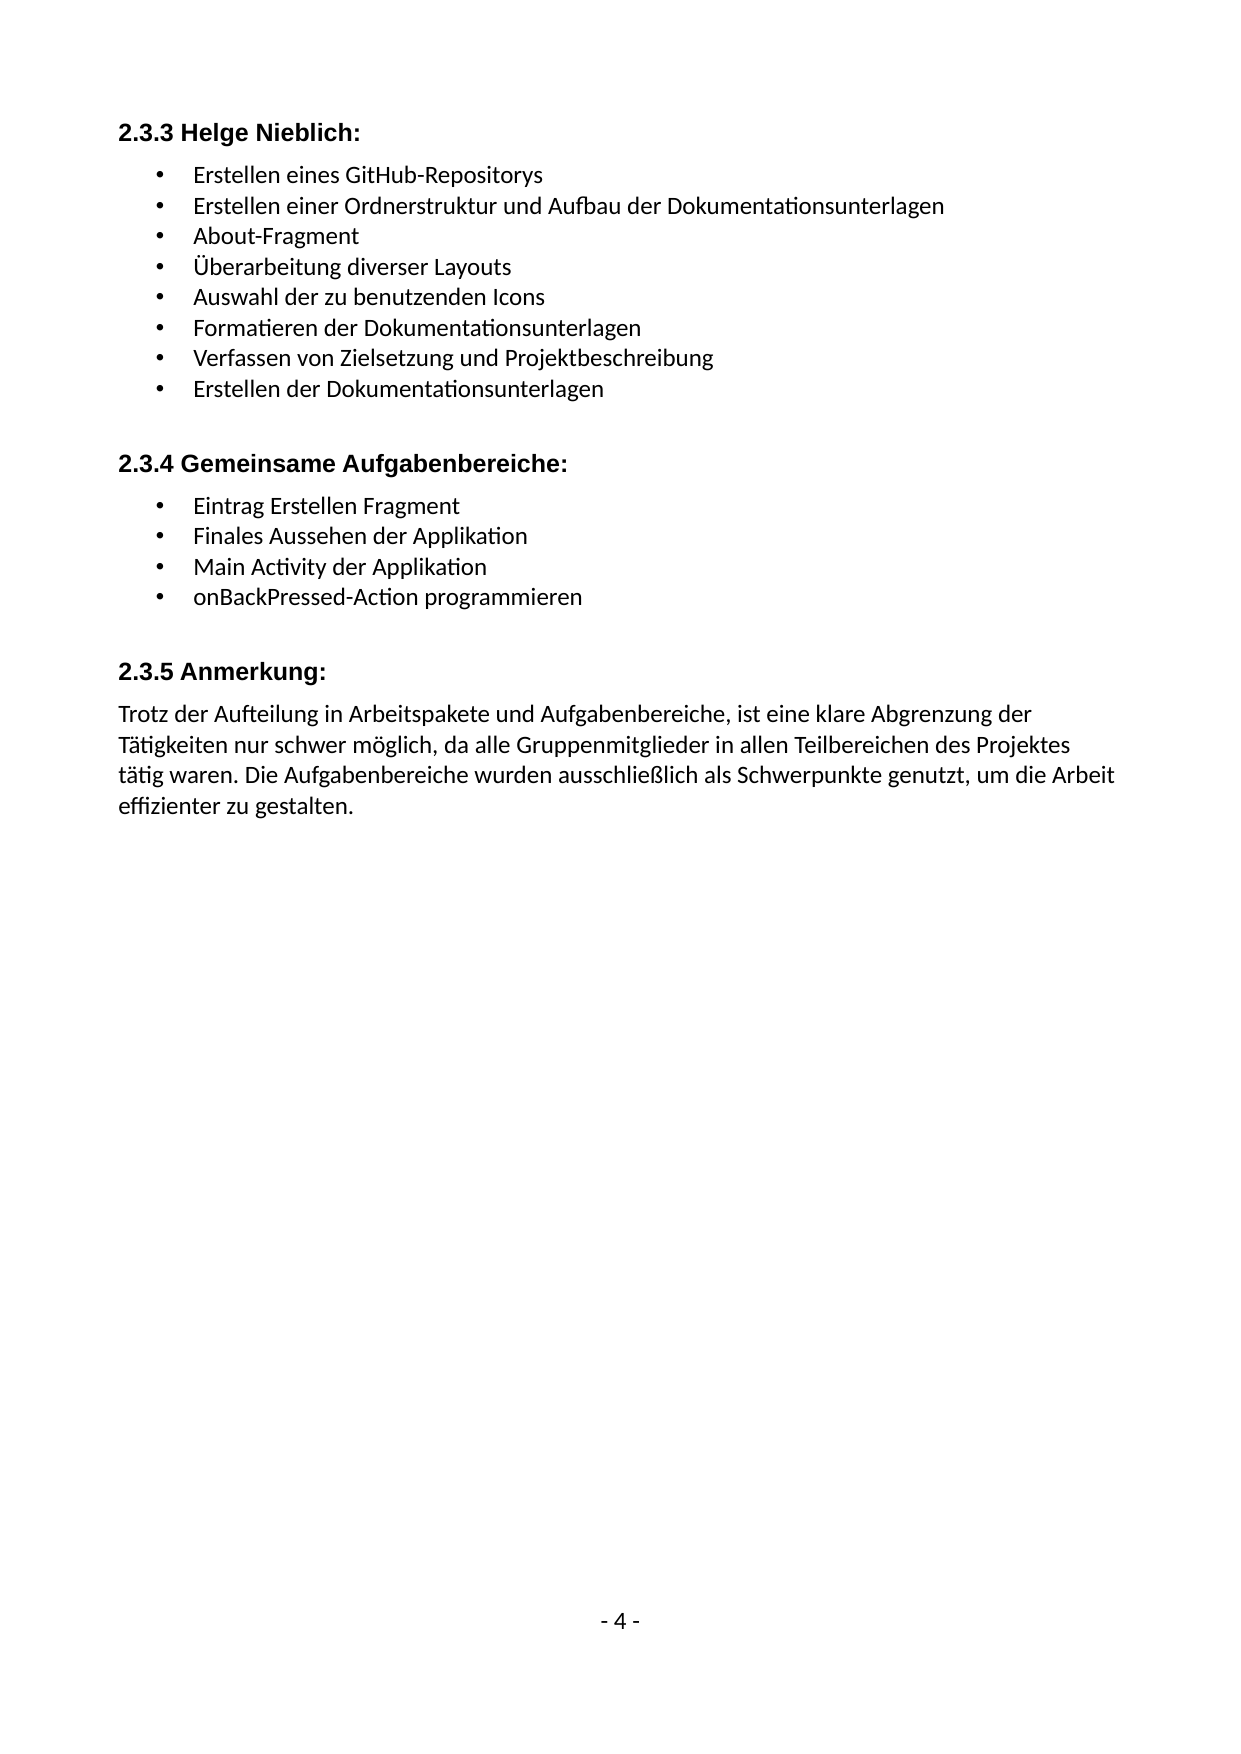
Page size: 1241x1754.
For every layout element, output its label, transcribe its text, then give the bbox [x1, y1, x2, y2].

list Formatieren der Dokumentationsunterlagen [156, 312, 1122, 342]
subtitle 2.3.4 Gemeinsame Aufgabenbereiche: [118, 449, 1122, 477]
list Erstellen eines GitHub-Repositorys [156, 159, 1122, 190]
text Trotz der Aufteilung in Arbeitspakete und Aufgabenbereiche, ist eine klare Abgrenzung der Tätigkeiten nur schwer möglich, da alle Gruppenmitglieder in allen Teilbereichen des Projektes tätig waren. Die Aufgabenbereiche wurden ausschließlich als Schwerpunkte genutzt, um die Arbeit effizienter zu gestalten. [118, 698, 1122, 820]
list About-Fragment [156, 220, 1122, 251]
subtitle 2.3.3 Helge Nieblich: [118, 118, 1122, 147]
list Main Activity der Applikation [156, 551, 1122, 581]
list Auswahl der zu benutzenden Icons [156, 281, 1122, 312]
subtitle 2.3.5 Anmerkung: [118, 657, 1122, 686]
list onBackPressed-Action programmieren [156, 581, 1122, 612]
list Verfassen von Zielsetzung und Projektbeschreibung [156, 342, 1122, 373]
list Erstellen einer Ordnerstruktur und Aufbau der Dokumentationsunterlagen [156, 190, 1122, 220]
list Überarbeitung diverser Layouts [156, 251, 1122, 281]
list Erstellen der Dokumentationsunterlagen [156, 373, 1122, 403]
list Finales Aussehen der Applikation [156, 520, 1122, 551]
list Eintrag Erstellen Fragment [156, 490, 1122, 520]
